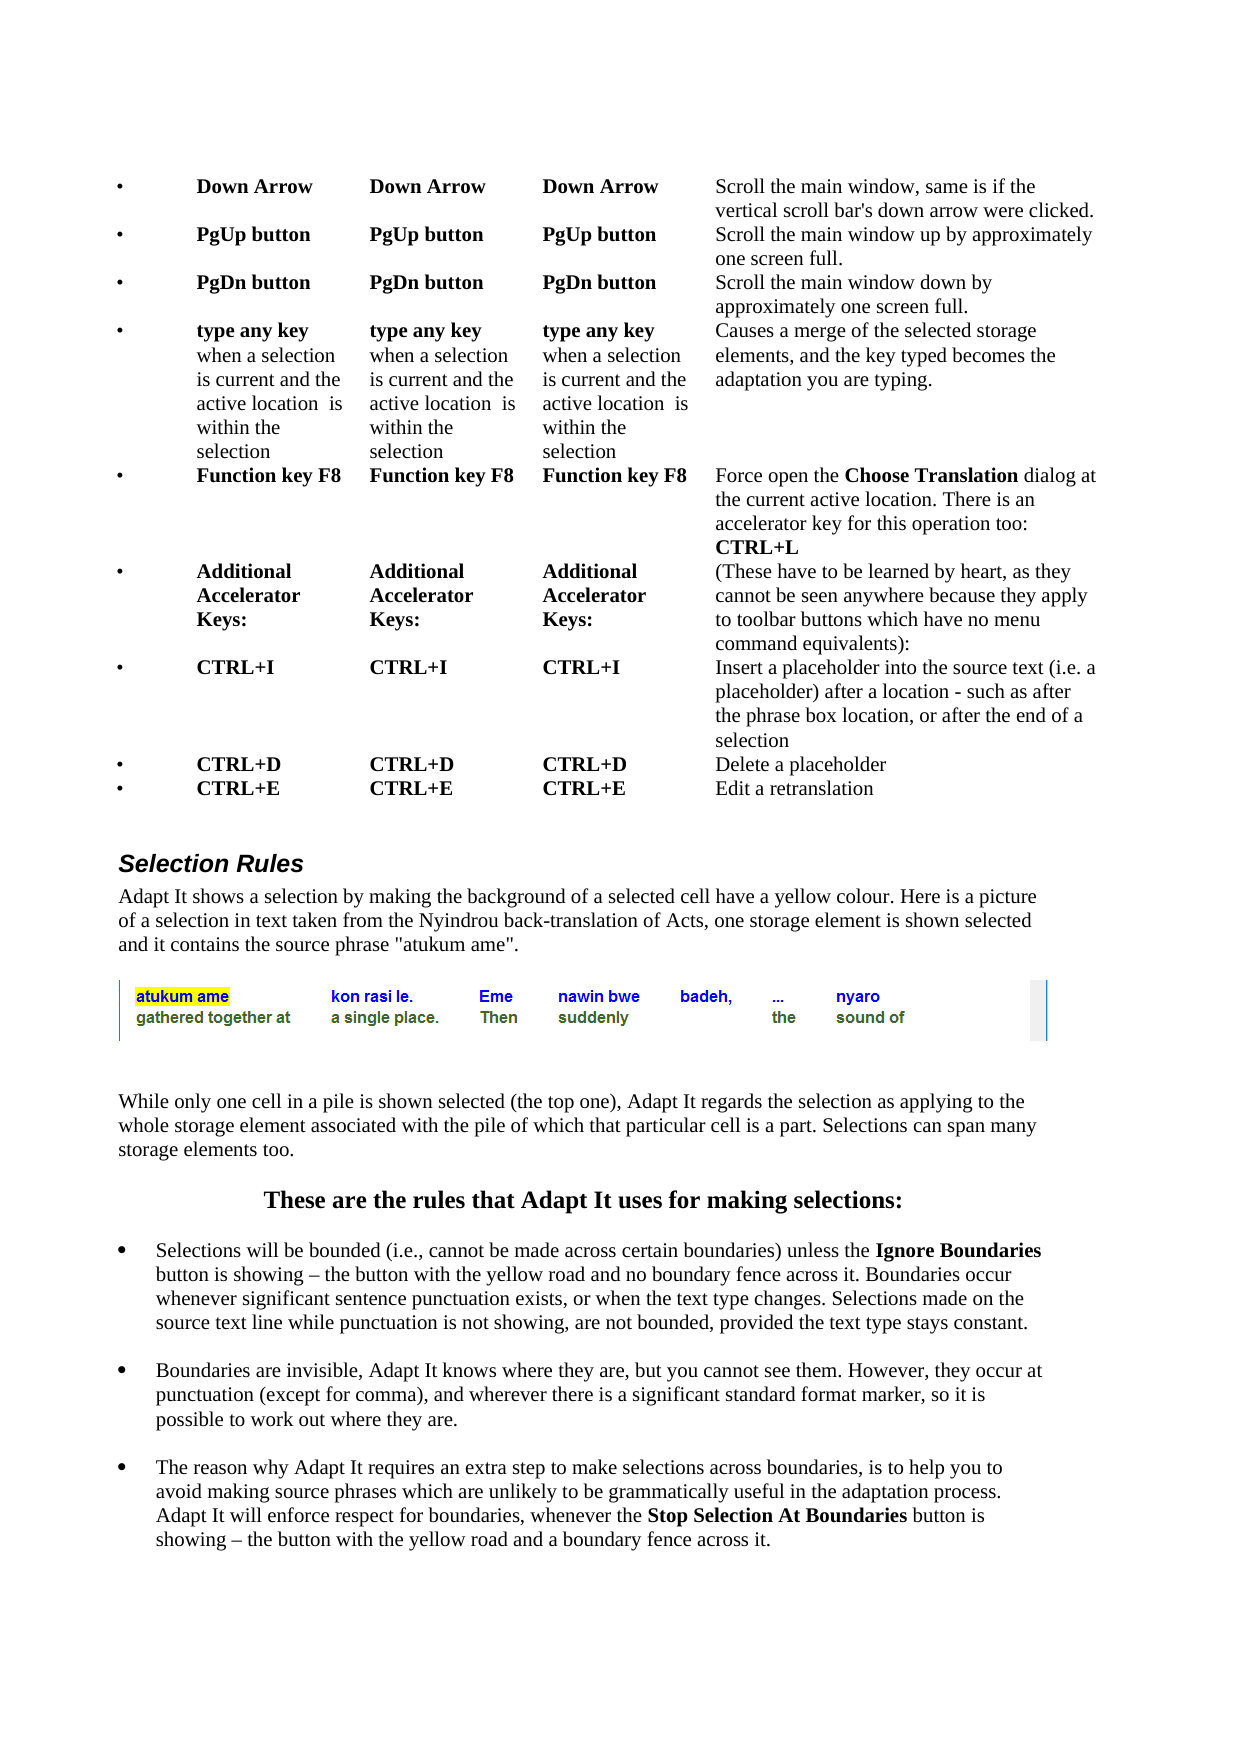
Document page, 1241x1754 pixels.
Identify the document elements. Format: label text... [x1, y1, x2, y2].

table_cell • [105, 655, 185, 752]
text While only one cell in a pile is shown selected (the top one), Adapt It regards the selection as applying to the whole storage element associated with the pile of which that particular cell is a part. Selections can span many storage elements too. [118, 1089, 1048, 1161]
table_cell CTRL+D [358, 752, 531, 776]
table_cell Additional Accelerator Keys: [531, 559, 704, 655]
table_cell Edit a retranslation [704, 776, 1112, 800]
table_cell • [105, 174, 185, 222]
table_cell CTRL+E [358, 776, 531, 800]
table_cell Scroll the main window down by approximately one screen full. [704, 270, 1112, 318]
table_cell CTRL+I [531, 655, 704, 752]
list The reason why Adapt It requires an extra step to make selections across boundaries, is to help you to avoid making source phrases which are unlikely to be grammatically useful in the adaptation process. Adapt It will enforce respect for boundaries, whenever the Stop Selection At Boundaries button is showing – the button with the yellow road and a boundary fence across it. [118, 1454, 1048, 1575]
text Adapt It shows a selection by making the background of a selected cell have a yellow colour. Here is a picture of a selection in text taken from the Nyindrou back-translation of Acts, one storage element is shown selected and it contains the source phrase "atukum ame". [118, 884, 1048, 956]
table_cell PgDn button [358, 270, 531, 318]
table_cell Function key F8 [185, 463, 358, 559]
table_cell (These have to be learned by heart, as they cannot be seen anywhere because they apply to toolbar buttons which have no menu command equivalents): [704, 559, 1112, 655]
table_cell PgUp button [358, 222, 531, 270]
table_cell PgDn button [185, 270, 358, 318]
table_cell Down Arrow [358, 174, 531, 222]
table_cell Additional Accelerator Keys: [358, 559, 531, 655]
text These are the rules that Adapt It uses for making selections: [118, 1185, 1048, 1214]
table_cell • [105, 319, 185, 463]
table_cell Down Arrow [531, 174, 704, 222]
table_cell Down Arrow [185, 174, 358, 222]
table_cell Additional Accelerator Keys: [185, 559, 358, 655]
table_cell Force open the Choose Translation dialog at the current active location. There is an accelerator key for this operation too: CTRL+L [704, 463, 1112, 559]
table_cell • [105, 559, 185, 655]
table_cell • [105, 222, 185, 270]
table_cell CTRL+E [185, 776, 358, 800]
picture [118, 980, 1048, 1041]
table_cell CTRL+I [185, 655, 358, 752]
table_cell Scroll the main window, same is if the vertical scroll bar's down arrow were clicked. [704, 174, 1112, 222]
table_cell • [105, 752, 185, 776]
table_cell • [105, 463, 185, 559]
list Boundaries are invisible, Adapt It knows where they are, but you cannot see them. However, they occur at punctuation (except for comma), and wherever there is a significant standard format marker, so it is possible to work out where they are. [118, 1358, 1048, 1454]
table_cell CTRL+E [531, 776, 704, 800]
table_cell CTRL+D [185, 752, 358, 776]
table_cell Function key F8 [358, 463, 531, 559]
table_cell type any key when a selection is current and the active location is within the selection [358, 319, 531, 463]
table_cell Insert a placeholder into the source text (i.e. a placeholder) after a location - such as after the phrase box location, or after the end of a selection [704, 655, 1112, 752]
table_cell Causes a merge of the selected storage elements, and the key typed becomes the adaptation you are typing. [704, 319, 1112, 463]
table_cell Delete a placeholder [704, 752, 1112, 776]
table_cell Function key F8 [531, 463, 704, 559]
table_cell • [105, 776, 185, 800]
table_cell • [105, 270, 185, 318]
table_cell PgUp button [185, 222, 358, 270]
table_cell Scroll the main window up by approximately one screen full. [704, 222, 1112, 270]
table_cell PgDn button [531, 270, 704, 318]
table_cell CTRL+I [358, 655, 531, 752]
table_cell CTRL+D [531, 752, 704, 776]
table_cell PgUp button [531, 222, 704, 270]
subtitle Selection Rules [118, 849, 1048, 877]
list Selections will be bounded (i.e., cannot be made across certain boundaries) unless the Ignore Boundaries button is showing – the button with the yellow road and no boundary fence across it. Boundaries occur whenever significant sentence punctuation exists, or when the text type changes. Selections made on the source text line while punctuation is not showing, are not bounded, provided the text type stays constant. [118, 1238, 1048, 1358]
table_cell type any key when a selection is current and the active location is within the selection [185, 319, 358, 463]
table_cell type any key when a selection is current and the active location is within the selection [531, 319, 704, 463]
